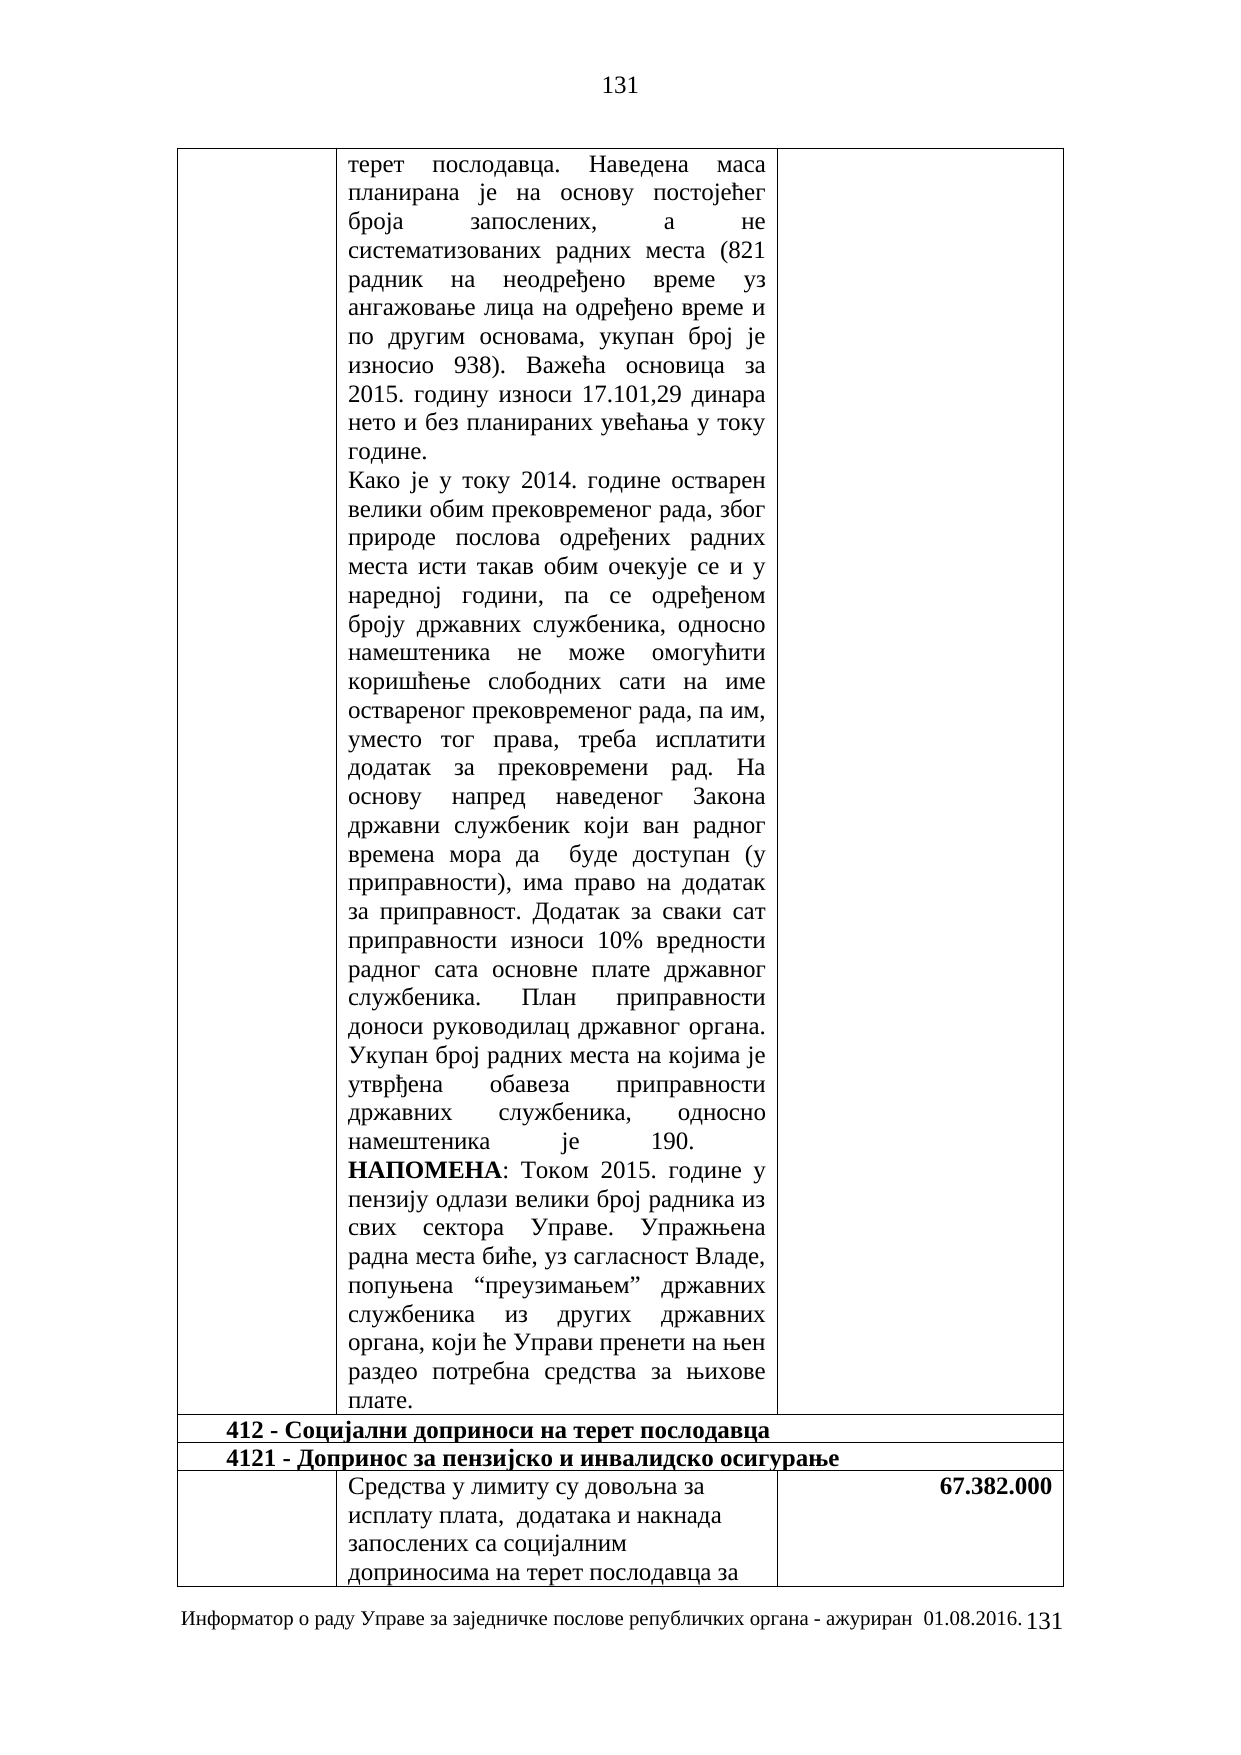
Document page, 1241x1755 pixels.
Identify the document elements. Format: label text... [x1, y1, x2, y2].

table_cell [778, 149, 1063, 1414]
table_cell [178, 1471, 336, 1586]
table_cell Средства у лимиту су довољна за исплату плата, додатака и накнада запослених са социјалним доприносима на терет послодавца за [337, 1471, 777, 1586]
table_cell 4121 - Допринос за пензијско и инвалидско осигурање [178, 1443, 1063, 1470]
table_cell 67.382.000 [778, 1471, 1063, 1586]
table_cell терет послодавца. Наведена маса планирана је на основу постојећег броја запослених, а не систематизованих радних места (821 радник на неодређено време уз ангажовање лица на одређено време и по другим основама, укупан број је износио 938). Важећа основица за 2015. годину износи 17.101,29 динара нето и без планираних увећања у току године. Како је у току 2014. године остварен велики обим прековременог рада, због природе послова одређених радних места исти такав обим очекује се и у наредној години, па се одређеном броју државних службеника, односно намештеника не може омогућити коришћење слободних сати на име оствареног прековременог рада, па им, уместо тог права, треба исплатити додатак за прековремени рад. На основу напред наведеног Закона државни службеник који ван радног времена мора да буде доступан (у приправности), има право на додатак за приправност. Додатак за сваки сат приправности износи 10% вредности радног сата основне плате државног службеника. План приправности доноси руководилац државног органа. Укупан број радних места на којима је утврђена обавеза приправности државних службеника, односно намештеника је 190. НАПОМЕНА: Током 2015. године у пензију одлази велики број радника из свих сектора Управе. Упражњена радна места биће, уз сагласност Владе, попуњена “преузимањем” државних службеника из других државних органа, који ће Управи пренети на њен раздео потребна средства за њихове плате. [337, 149, 777, 1414]
table_cell 412 - Социјални доприноси на терет послодавца [178, 1415, 1063, 1442]
table_cell [178, 149, 336, 1414]
